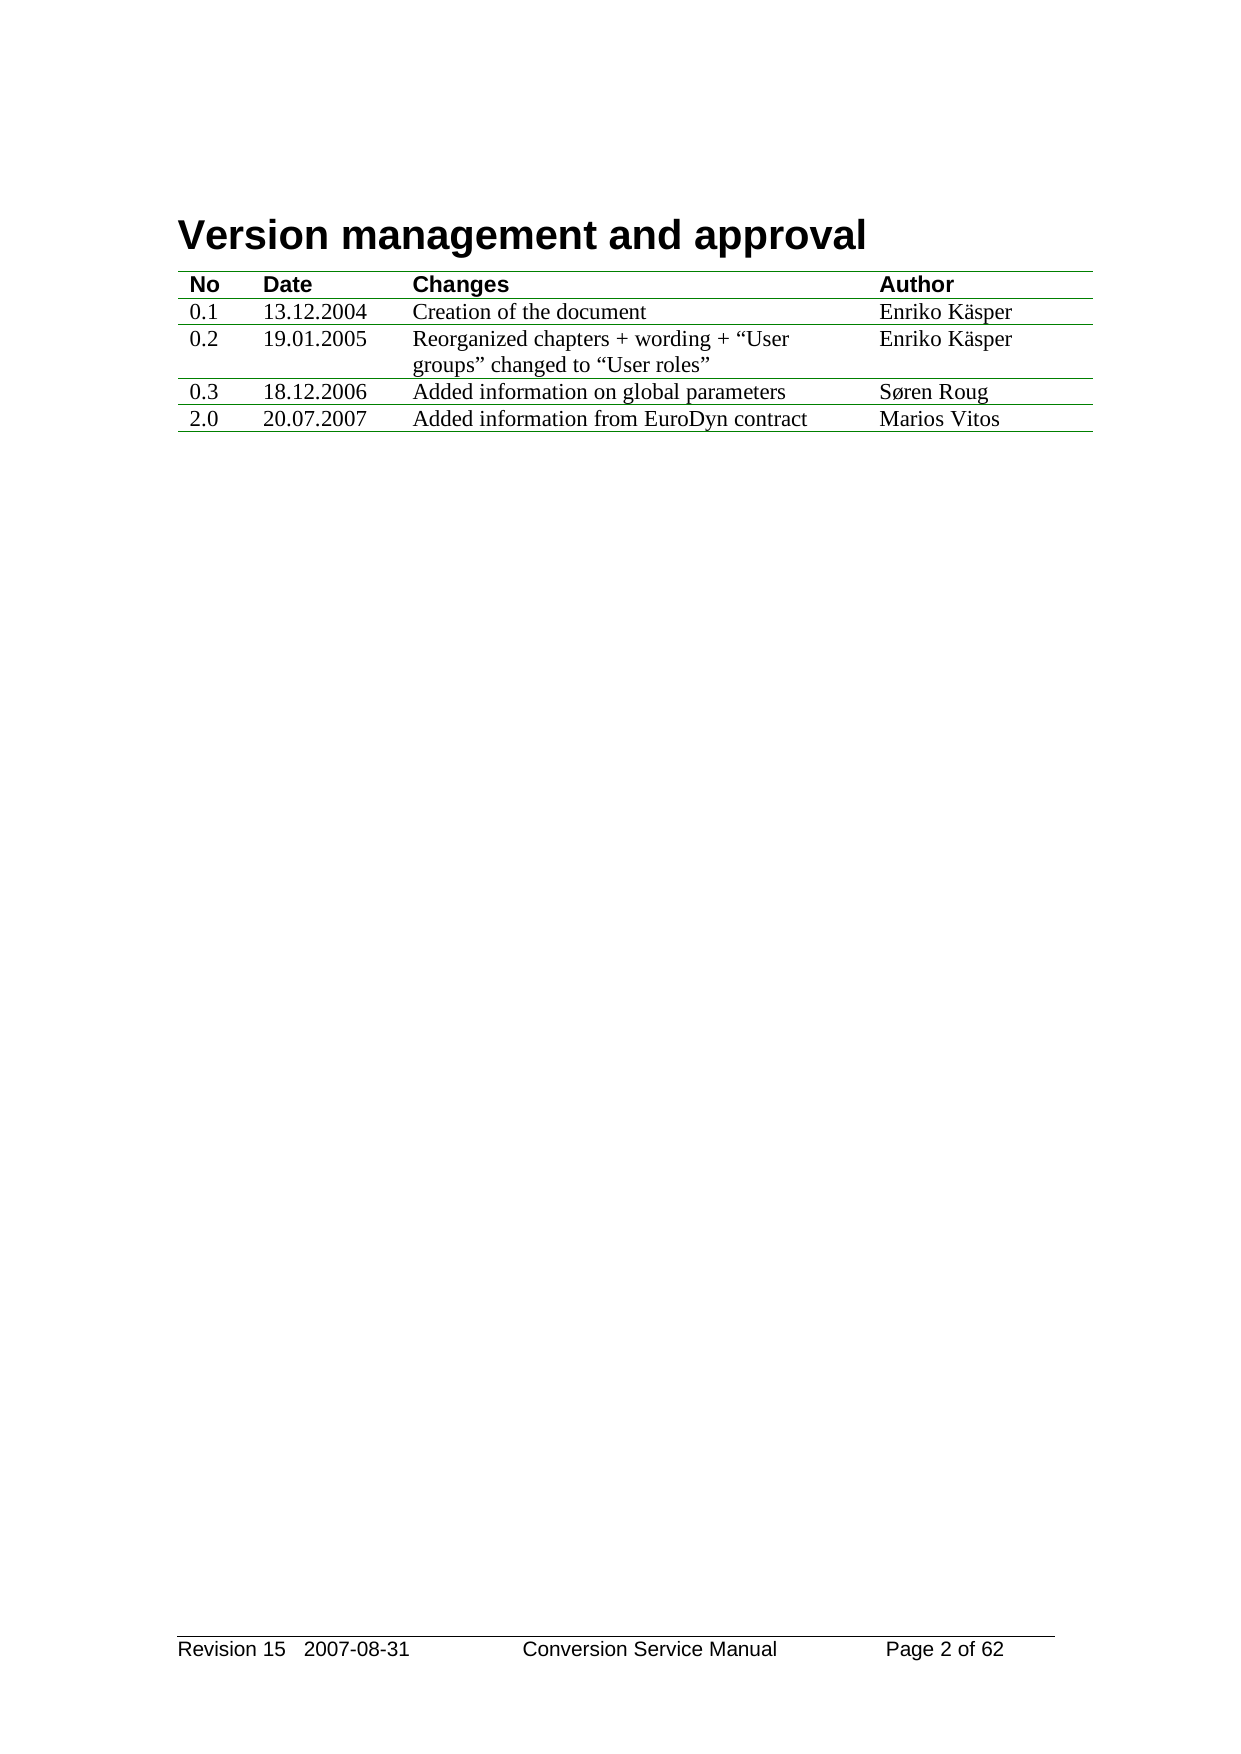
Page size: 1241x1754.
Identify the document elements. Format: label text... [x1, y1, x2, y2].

table_cell Creation of the document [401, 299, 868, 324]
table_cell Added information on global parameters [401, 379, 868, 404]
table_cell 19.01.2005 [252, 325, 401, 378]
table_header Date [252, 272, 401, 298]
table_cell 0.1 [178, 299, 252, 324]
table_cell 20.07.2007 [252, 405, 401, 431]
table_cell Søren Roug [868, 379, 1093, 404]
table_cell Reorganized chapters + wording + “User groups” changed to “User roles” [401, 325, 868, 378]
table_cell 18.12.2006 [252, 379, 401, 404]
subtitle Version management and approval [177, 210, 1092, 258]
table_header No [178, 272, 252, 298]
table_cell 0.3 [178, 379, 252, 404]
table_cell Marios Vitos [868, 405, 1093, 431]
table_cell Added information from EuroDyn contract [401, 405, 868, 431]
table_cell 2.0 [178, 405, 252, 431]
table_cell 13.12.2004 [252, 299, 401, 324]
table_cell Enriko Käsper [868, 299, 1093, 324]
table_cell Enriko Käsper [868, 325, 1093, 378]
table_header Author [868, 272, 1093, 298]
table_cell 0.2 [178, 325, 252, 378]
table_header Changes [401, 272, 868, 298]
